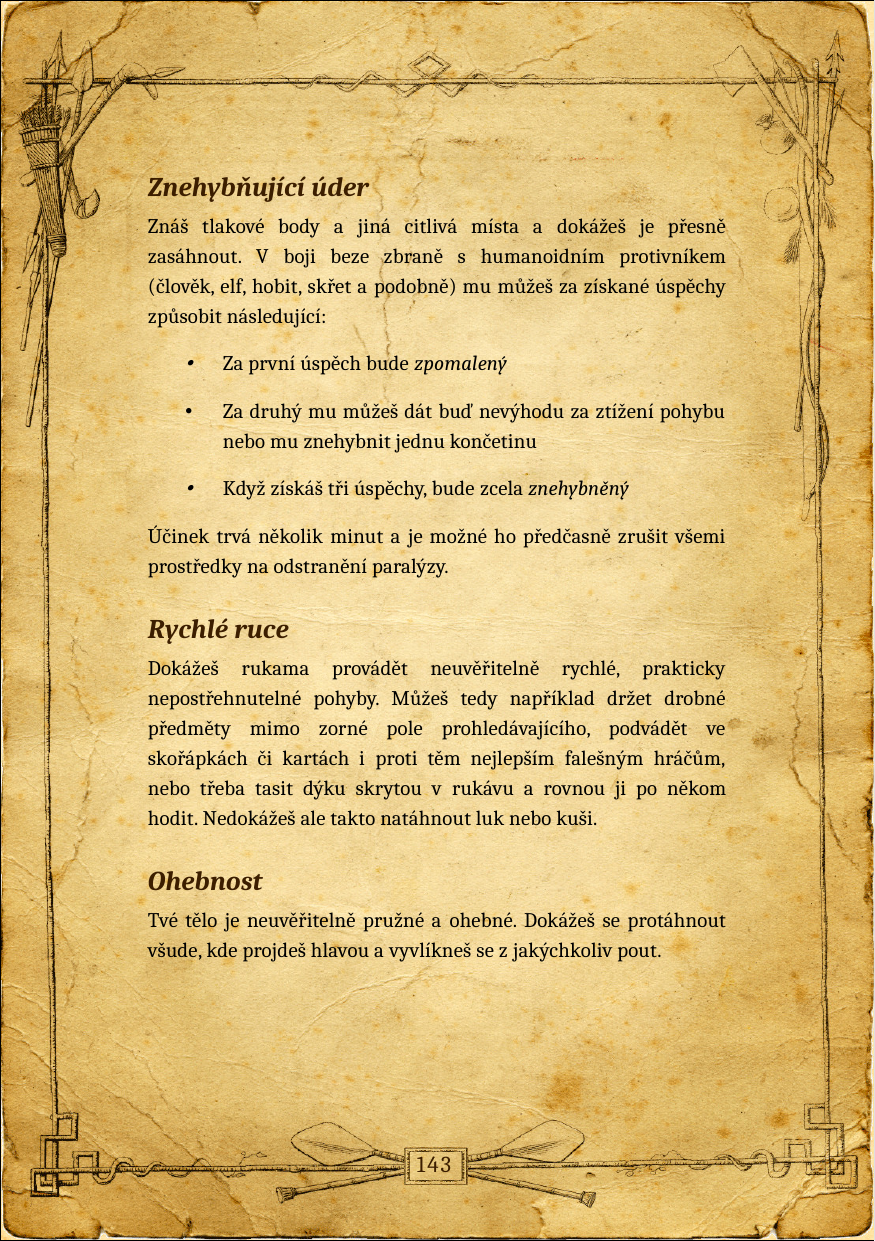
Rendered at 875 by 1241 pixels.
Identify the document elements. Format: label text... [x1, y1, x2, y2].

list Za první úspěch bude zpomalený [185, 352, 726, 376]
list Když získáš tři úspěchy, bude zcela znehybněný [185, 477, 726, 501]
list Za druhý mu můžeš dát buď nevýhodu za ztížení pohybu nebo mu znehybnit jednu končetinu [185, 399, 726, 453]
subtitle Znehybňující úder [148, 172, 726, 203]
subtitle Rychlé ruce [148, 614, 726, 645]
picture [1, 1, 874, 1240]
text Účinek trvá několik minut a⁠ je možné ho předčasně zrušit všemi prostředky na odstranění paralýzy. [148, 525, 726, 578]
text Dokážeš rukama provádět neuvěřitelně rychlé, prakticky nepostřehnutelné pohyby. Můžeš tedy například držet drobné předměty mimo zorné pole prohledávajícího, podvádět ve skořápkách či kartách i⁠ proti těm nejlepším falešným hráčům, nebo třeba tasit dýku skrytou v⁠ rukávu a⁠ rovnou ji po někom hodit. Nedokážeš ale takto natáhnout luk nebo kuši. [148, 657, 726, 830]
text Tvé tělo je neuvěřitelně pružné a⁠ ohebné. Dokážeš se protáhnout všude, kde projdeš hlavou a⁠ vyvlíkneš se z⁠ jakýchkoliv pout. [148, 909, 726, 962]
subtitle Ohebnost [148, 866, 726, 897]
text Znáš tlakové body a⁠ jiná citlivá místa a⁠ dokážeš je přesně zasáhnout. V⁠ boji beze zbraně s⁠ humanoidním protivníkem (člověk, elf, hobit, skřet a⁠ podobně) mu můžeš za získané úspěchy způsobit následující: [148, 215, 726, 328]
